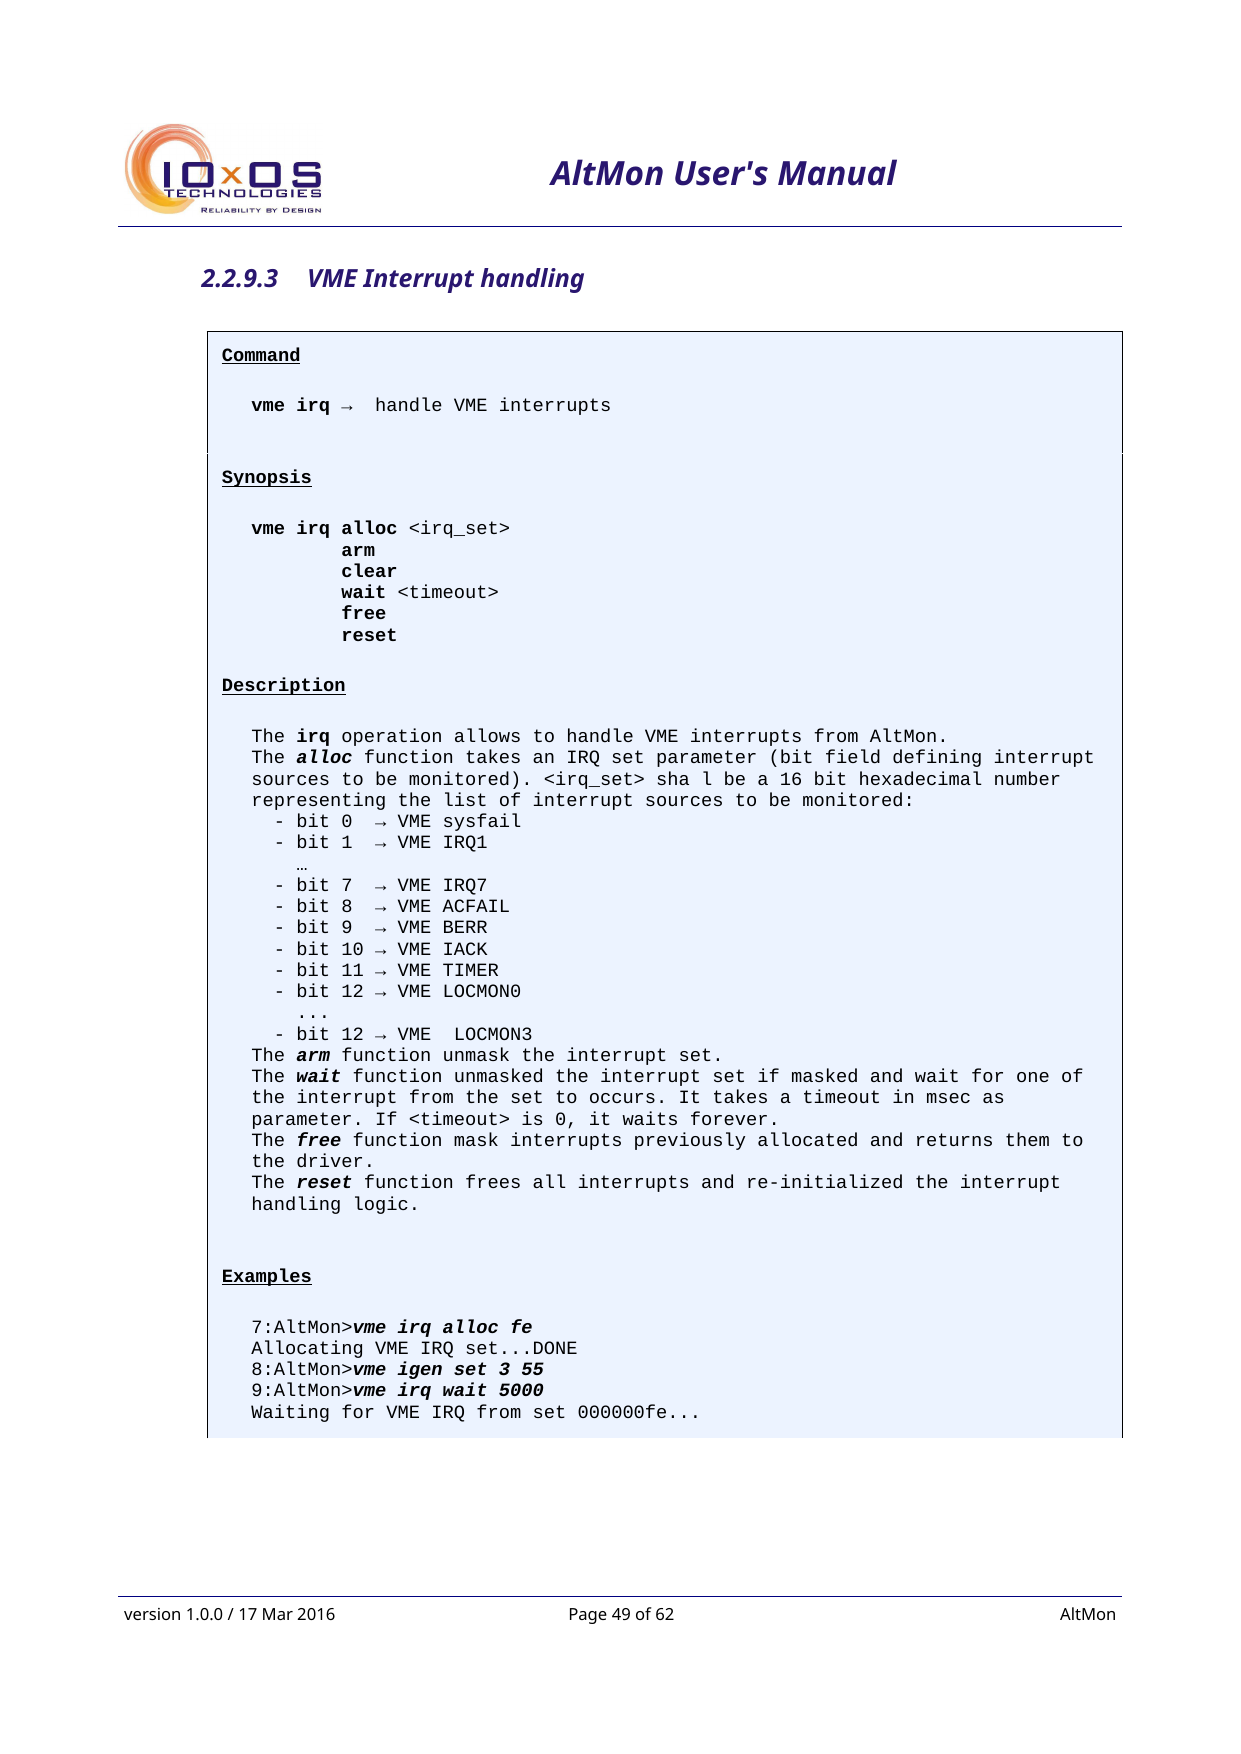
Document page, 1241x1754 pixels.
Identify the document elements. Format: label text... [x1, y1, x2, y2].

text The irq operation allows to handle VME interrupts from AltMon. [208, 712, 1122, 748]
subtitle Examples [208, 1252, 1122, 1303]
text … [208, 854, 1122, 876]
text - bit 12 → VME LOCMON3 [208, 1024, 1122, 1046]
text 7:AltMon>vme irq alloc fe [208, 1303, 1122, 1339]
text Waiting for VME IRQ from set 000000fe... [208, 1402, 1122, 1438]
text vme irq alloc <irq_set> [208, 504, 1122, 540]
text ... [208, 1003, 1122, 1024]
text - bit 0 → VME sysfail [208, 812, 1122, 833]
text wait <timeout> [208, 583, 1122, 604]
text 9:AltMon>vme irq wait 5000 [208, 1381, 1122, 1402]
text free [208, 604, 1122, 625]
text vme irq → handle VME interrupts [208, 381, 1122, 417]
text The arm function unmask the interrupt set. [208, 1046, 1122, 1067]
text 8:AltMon>vme igen set 3 55 [208, 1360, 1122, 1381]
text reset [208, 625, 1122, 661]
text - bit 11 → VME TIMER [208, 961, 1122, 982]
text clear [208, 562, 1122, 583]
text The free function mask interrupts previously allocated and returns them to the driver. [208, 1131, 1122, 1173]
text The alloc function takes an IRQ set parameter (bit field defining interrupt sources to be monitored). <irq_set> sha l be a 16 bit hexadecimal number representing the list of interrupt sources to be monitored: [208, 748, 1122, 812]
text - bit 7 → VME IRQ7 [208, 876, 1122, 897]
subtitle VME Interrupt handling [195, 261, 1122, 295]
text - bit 1 → VME IRQ1 [208, 833, 1122, 854]
text - bit 8 → VME ACFAIL [208, 897, 1122, 918]
subtitle Description [208, 661, 1122, 712]
text The reset function frees all interrupts and re-initialized the interrupt handling logic. [208, 1173, 1122, 1216]
text - bit 9 → VME BERR [208, 918, 1122, 939]
text Allocating VME IRQ set...DONE [208, 1339, 1122, 1360]
text - bit 12 → VME LOCMON0 [208, 982, 1122, 1003]
text Command [208, 332, 1122, 381]
text The wait function unmasked the interrupt set if masked and wait for one of the interrupt from the set to occurs. It takes a timeout in msec as parameter. If <timeout> is 0, it waits forever. [208, 1067, 1122, 1131]
picture [123, 123, 323, 217]
text - bit 10 → VME IACK [208, 939, 1122, 961]
text arm [208, 540, 1122, 562]
subtitle Synopsis [208, 453, 1122, 504]
